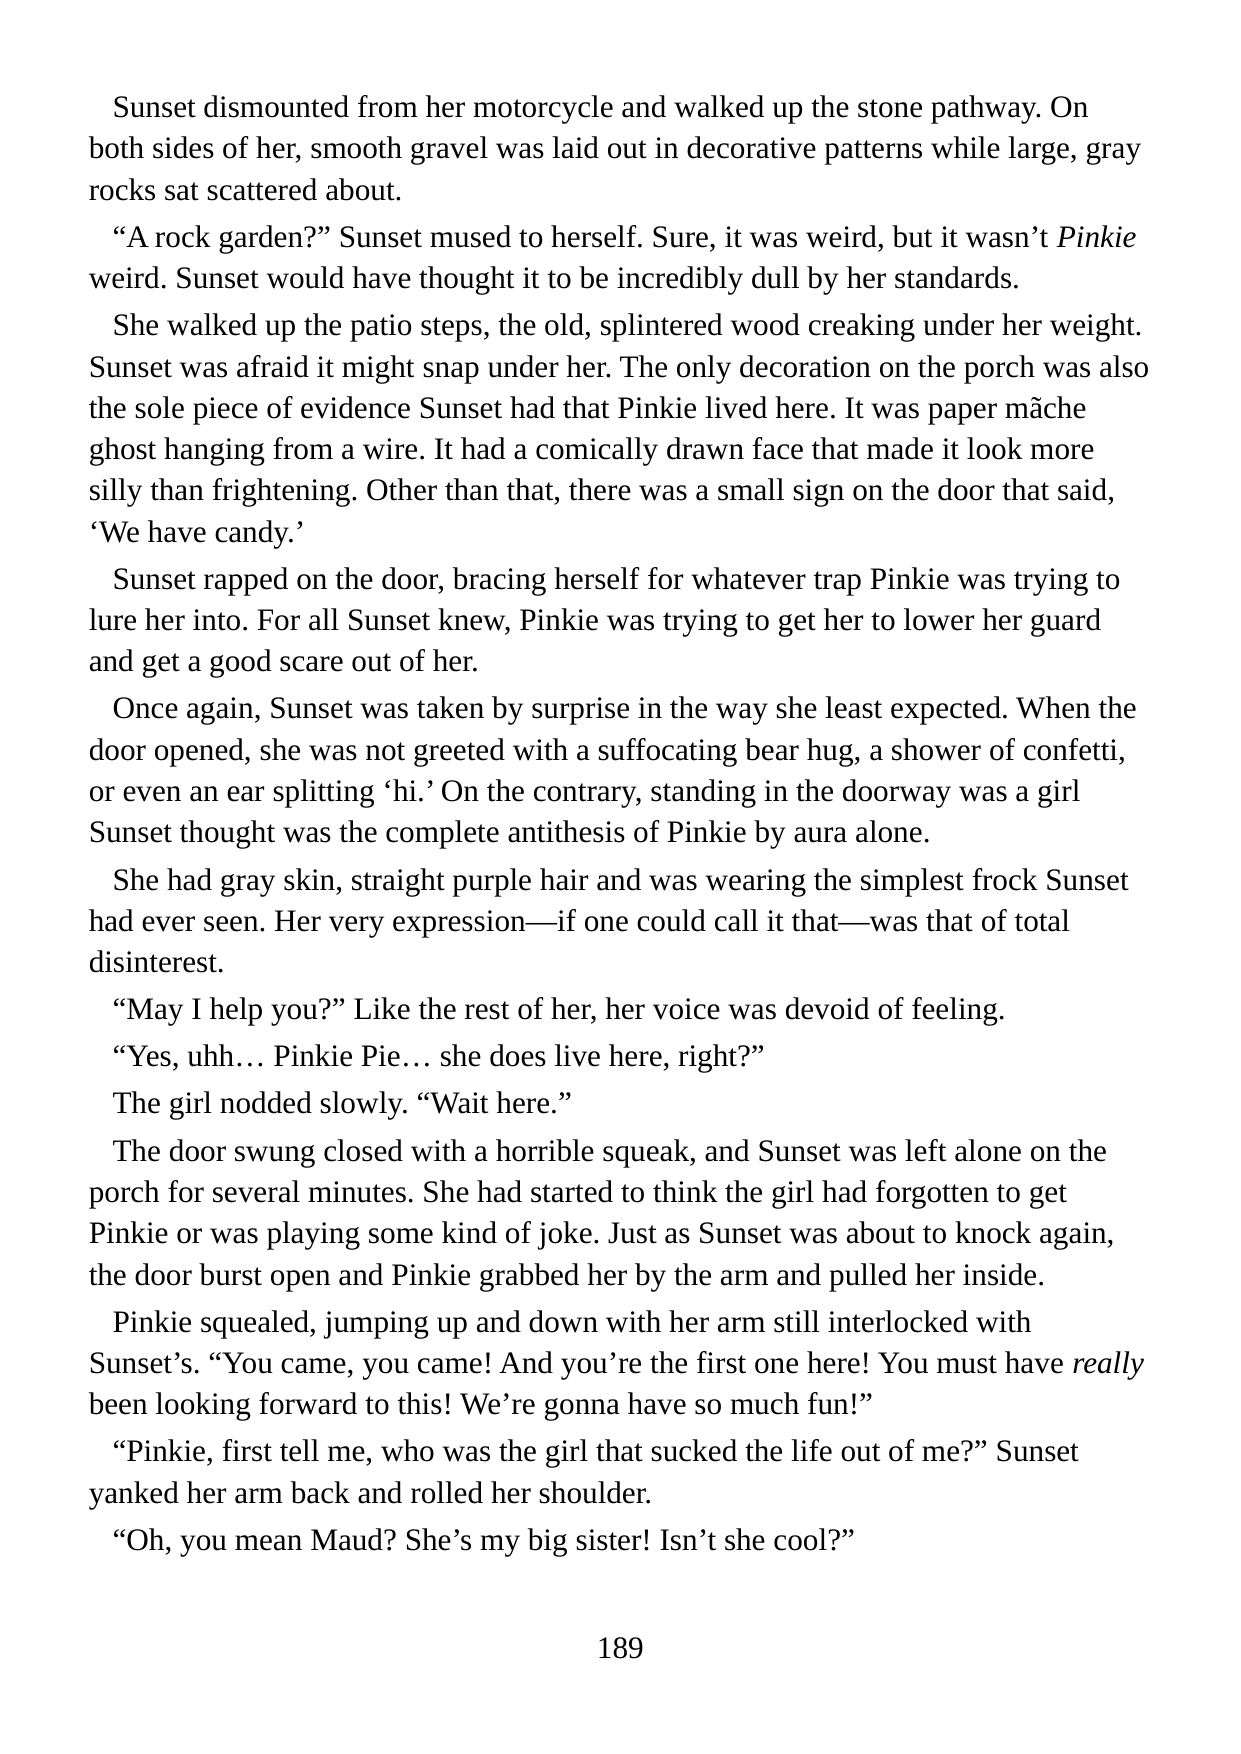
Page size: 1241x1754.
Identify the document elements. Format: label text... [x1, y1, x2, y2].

text “Yes, uhh… Pinkie Pie… she does live here, right?” [88, 1038, 1152, 1073]
text She had gray skin, straight purple hair and was wearing the simplest frock Sunset had ever seen. Her very expression—if one could call it that—was that of total disinterest. [88, 861, 1152, 979]
text Once again, Sunset was taken by surprise in the way she least expected. When the door opened, she was not greeted with a suffocating bear hug, a shower of confetti, or even an ear splitting ‘hi.’ On the contrary, standing in the doorway was a girl Sunset thought was the complete antithesis of Pinkie by aura alone. [88, 690, 1152, 849]
text She walked up the patio steps, the old, splintered wood creaking under her weight. Sunset was afraid it might snap under her. The only decoration on the porch was also the sole piece of evidence Sunset had that Pinkie lived here. It was paper mãche ghost hanging from a wire. It had a comically drawn face that made it look more silly than frightening. Other than that, there was a small sign on the door that said, ‘We have candy.’ [88, 307, 1152, 549]
text The girl nodded slowly. “Wait here.” [88, 1085, 1152, 1121]
text “Pinkie, first tell me, who was the girl that sucked the life out of me?” Sunset yanked her arm back and rolled her shoulder. [88, 1433, 1152, 1510]
text Pinkie squealed, jumping up and down with her arm still interlocked with Sunset’s. “You came, you came! And you’re the first one here! You must have really been looking forward to this! We’re gonna have so much fun!” [88, 1303, 1152, 1421]
text “Oh, you mean Maud? She’s my big sister! Isn’t she cool?” [88, 1521, 1152, 1557]
text Sunset rapped on the door, bracing herself for whatever trap Pinkie was trying to lure her into. For all Sunset knew, Pinkie was trying to get her to lower her guard and get a good scare out of her. [88, 560, 1152, 678]
text “A rock garden?” Sunset mused to herself. Sure, it was weird, but it wasn’t Pinkie weird. Sunset would have thought it to be incredibly dull by her standards. [88, 218, 1152, 295]
text The door swung closed with a horrible squeak, and Sunset was left alone on the porch for several minutes. She had started to think the girl had forgotten to get Pinkie or was playing some kind of joke. Just as Sunset was about to knock again, the door burst open and Pinkie grabbed her by the arm and pulled her inside. [88, 1132, 1152, 1292]
text “May I help you?” Like the rest of her, her voice was devoid of feeling. [88, 990, 1152, 1026]
text Sunset dismounted from her motorcycle and walked up the stone pathway. On both sides of her, smooth gravel was laid out in decorative patterns while large, gray rocks sat scattered about. [88, 88, 1152, 207]
